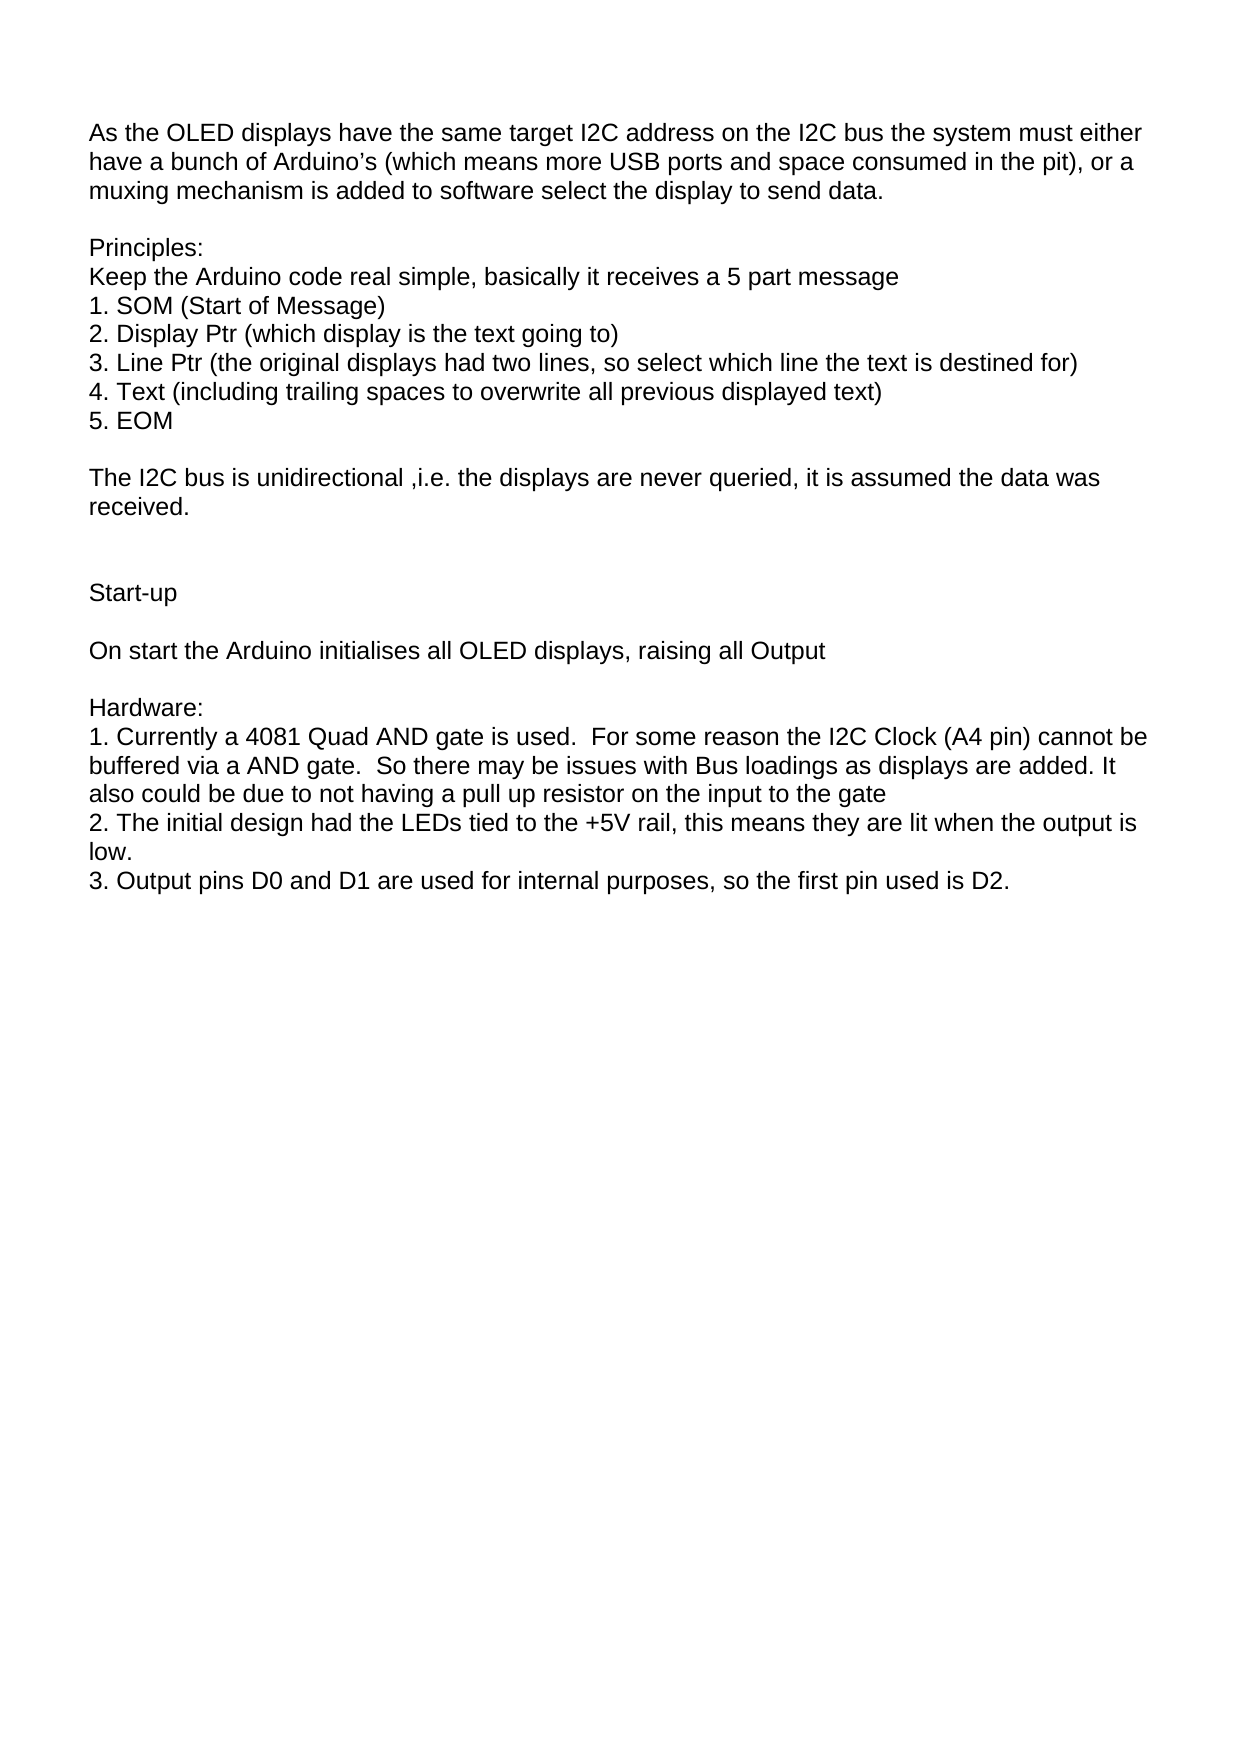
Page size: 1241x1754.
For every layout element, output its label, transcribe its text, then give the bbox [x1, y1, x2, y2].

text 3. Line Ptr (the original displays had two lines, so select which line the text is destined for) [88, 348, 1152, 377]
text Hardware: [88, 693, 1152, 722]
text 5. EOM [88, 406, 1152, 434]
text 1. SOM (Start of Message) [88, 291, 1152, 319]
text The I2C bus is unidirectional ,i.e. the displays are never queried, it is assumed the data was received. [88, 463, 1152, 521]
text 4. Text (including trailing spaces to overwrite all previous displayed text) [88, 377, 1152, 406]
text Keep the Arduino code real simple, basically it receives a 5 part message [88, 262, 1152, 291]
text 2. Display Ptr (which display is the text going to) [88, 319, 1152, 348]
text 3. Output pins D0 and D1 are used for internal purposes, so the first pin used is D2. [88, 866, 1152, 894]
text As the OLED displays have the same target I2C address on the I2C bus the system must either have a bunch of Arduino’s (which means more USB ports and space consumed in the pit), or a muxing mechanism is added to software select the display to send data. [88, 118, 1152, 204]
text 2. The initial design had the LEDs tied to the +5V rail, this means they are lit when the output is low. [88, 808, 1152, 866]
text Principles: [88, 233, 1152, 262]
text 1. Currently a 4081 Quad AND gate is used. For some reason the I2C Clock (A4 pin) cannot be buffered via a AND gate. So there may be issues with Bus loadings as displays are added. It also could be due to not having a pull up resistor on the input to the gate [88, 722, 1152, 808]
text Start-up [88, 578, 1152, 607]
text On start the Arduino initialises all OLED displays, raising all Output [88, 636, 1152, 664]
